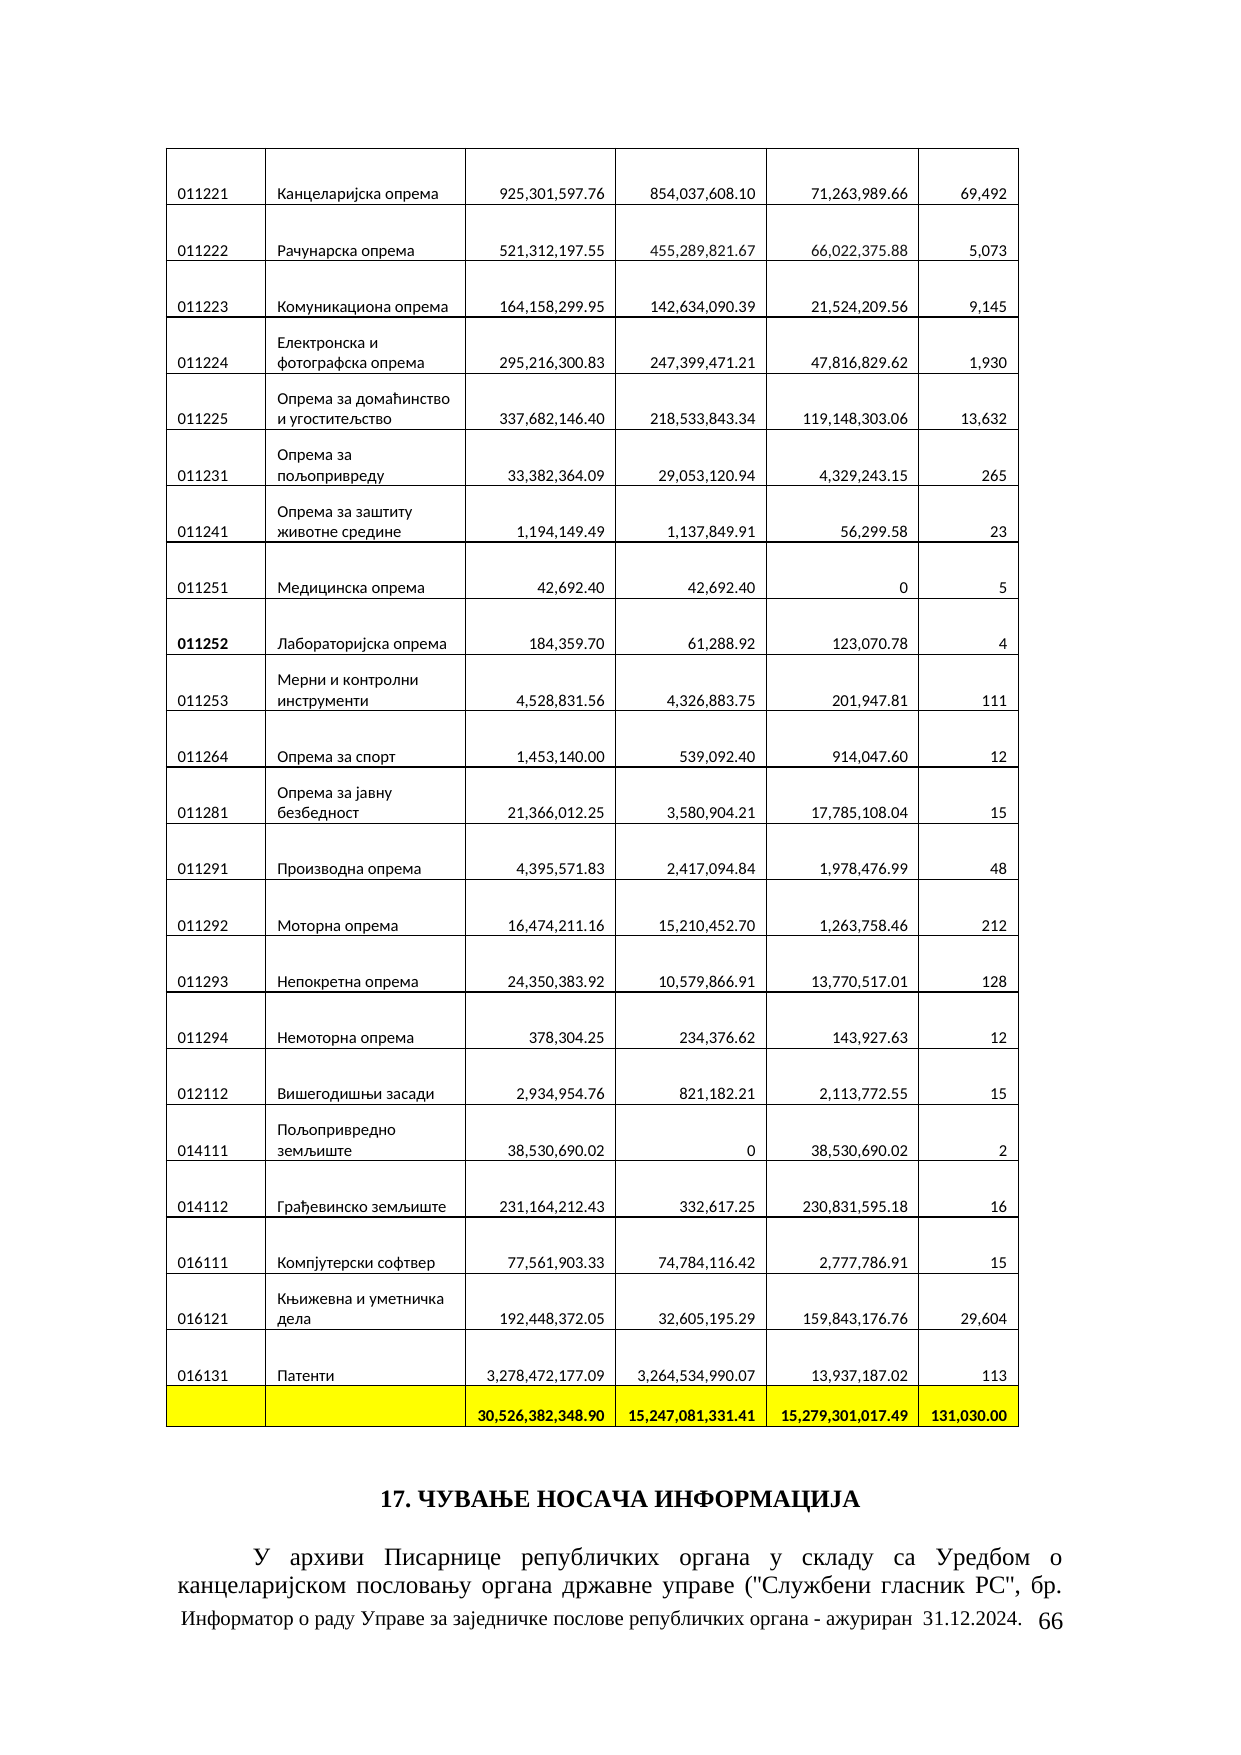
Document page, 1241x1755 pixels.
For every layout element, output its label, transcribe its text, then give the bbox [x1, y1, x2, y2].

table_cell 011222 [167, 205, 265, 260]
table_cell 3,264,534,990.07 [616, 1330, 766, 1385]
table_cell Опрема за пољопривреду [266, 430, 465, 485]
table_cell [266, 1386, 465, 1426]
table_cell 12 [919, 993, 1018, 1048]
table_cell 66,022,375.88 [767, 205, 918, 260]
table_cell 192,448,372.05 [466, 1274, 615, 1329]
table_cell 011223 [167, 261, 265, 316]
table_cell 77,561,903.33 [466, 1218, 615, 1273]
table_cell 17,785,108.04 [767, 768, 918, 823]
table_cell Моторна опрема [266, 880, 465, 935]
table_cell Електронска и фотографска опрема [266, 318, 465, 373]
table_cell 2,113,772.55 [767, 1049, 918, 1104]
table_cell 265 [919, 430, 1018, 485]
table_cell Пољопривредно земљиште [266, 1105, 465, 1160]
table_cell 56,299.58 [767, 486, 918, 541]
table_cell 143,927.63 [767, 993, 918, 1048]
table_cell 24,350,383.92 [466, 936, 615, 991]
table_cell 011253 [167, 655, 265, 710]
table_cell 4,329,243.15 [767, 430, 918, 485]
table_cell Опрема за спорт [266, 711, 465, 766]
table_cell 16 [919, 1161, 1018, 1216]
table_cell Комуникациона опрема [266, 261, 465, 316]
table_cell 218,533,843.34 [616, 374, 766, 429]
table_cell 42,692.40 [616, 543, 766, 598]
table_cell 016131 [167, 1330, 265, 1385]
table_cell 539,092.40 [616, 711, 766, 766]
table_cell 29,604 [919, 1274, 1018, 1329]
table_cell 131,030.00 [919, 1386, 1018, 1426]
table_cell 011225 [167, 374, 265, 429]
table_cell 164,158,299.95 [466, 261, 615, 316]
table_cell 014112 [167, 1161, 265, 1216]
table_cell 13,937,187.02 [767, 1330, 918, 1385]
table_cell 011224 [167, 318, 265, 373]
table_cell 15 [919, 768, 1018, 823]
table_cell 821,182.21 [616, 1049, 766, 1104]
table_cell 011291 [167, 824, 265, 879]
table_cell 234,376.62 [616, 993, 766, 1048]
table_cell 38,530,690.02 [767, 1105, 918, 1160]
table_cell 011231 [167, 430, 265, 485]
table_cell 011252 [167, 599, 265, 654]
table_cell 32,605,195.29 [616, 1274, 766, 1329]
table_cell 15 [919, 1049, 1018, 1104]
table_cell 230,831,595.18 [767, 1161, 918, 1216]
table_cell 521,312,197.55 [466, 205, 615, 260]
table_cell 12 [919, 711, 1018, 766]
table_cell 1,453,140.00 [466, 711, 615, 766]
table_cell 011251 [167, 543, 265, 598]
table_cell 15 [919, 1218, 1018, 1273]
table_cell Вишегодишњи засади [266, 1049, 465, 1104]
table_cell Компјутерски софтвер [266, 1218, 465, 1273]
table_cell 4 [919, 599, 1018, 654]
table_cell 1,263,758.46 [767, 880, 918, 935]
table_cell Непокретна опрема [266, 936, 465, 991]
table_cell 142,634,090.39 [616, 261, 766, 316]
table_cell 011264 [167, 711, 265, 766]
table_cell 15,247,081,331.41 [616, 1386, 766, 1426]
table_cell 5,073 [919, 205, 1018, 260]
table_cell 1,930 [919, 318, 1018, 373]
table_cell 925,301,597.76 [466, 149, 615, 204]
table_cell 71,263,989.66 [767, 149, 918, 204]
table_cell 3,580,904.21 [616, 768, 766, 823]
table_cell 2,417,094.84 [616, 824, 766, 879]
table_cell 247,399,471.21 [616, 318, 766, 373]
table_cell 21,524,209.56 [767, 261, 918, 316]
table_cell 13,632 [919, 374, 1018, 429]
table_cell [167, 1386, 265, 1426]
table_cell 914,047.60 [767, 711, 918, 766]
table_cell Опрема за заштиту животне средине [266, 486, 465, 541]
table_cell 212 [919, 880, 1018, 935]
table_cell 119,148,303.06 [767, 374, 918, 429]
table_cell Лабораторијска опрема [266, 599, 465, 654]
table_cell 0 [616, 1105, 766, 1160]
table_cell Производна опрема [266, 824, 465, 879]
table_cell 1,137,849.91 [616, 486, 766, 541]
table_cell 2,934,954.76 [466, 1049, 615, 1104]
table_cell 5 [919, 543, 1018, 598]
table_cell 2 [919, 1105, 1018, 1160]
table_cell Рачунарска опрема [266, 205, 465, 260]
table_cell Канцеларијска опрема [266, 149, 465, 204]
table_cell 15,210,452.70 [616, 880, 766, 935]
table_cell 30,526,382,348.90 [466, 1386, 615, 1426]
table_cell 48 [919, 824, 1018, 879]
table_cell 011293 [167, 936, 265, 991]
table_cell 16,474,211.16 [466, 880, 615, 935]
text У архиви Писарнице републичких органа у складу са Уредбом о канцеларијском пословању органа државне управе (''Службени гласник РС'', бр. [177, 1542, 1063, 1599]
table_cell 21,366,012.25 [466, 768, 615, 823]
table_cell 4,395,571.83 [466, 824, 615, 879]
table_cell Књижевна и уметничка дела [266, 1274, 465, 1329]
table_cell 184,359.70 [466, 599, 615, 654]
table_cell Патенти [266, 1330, 465, 1385]
table_cell 42,692.40 [466, 543, 615, 598]
table_cell 128 [919, 936, 1018, 991]
table_cell 74,784,116.42 [616, 1218, 766, 1273]
table_cell 201,947.81 [767, 655, 918, 710]
table_cell 113 [919, 1330, 1018, 1385]
table_cell 337,682,146.40 [466, 374, 615, 429]
table_cell 61,288.92 [616, 599, 766, 654]
table_cell 23 [919, 486, 1018, 541]
table_cell 2,777,786.91 [767, 1218, 918, 1273]
table_cell 011294 [167, 993, 265, 1048]
table_cell 012112 [167, 1049, 265, 1104]
table_cell 29,053,120.94 [616, 430, 766, 485]
table_cell 15,279,301,017.49 [767, 1386, 918, 1426]
table_cell 0 [767, 543, 918, 598]
table_cell Немоторна опрема [266, 993, 465, 1048]
table_cell Мерни и контролни инструменти [266, 655, 465, 710]
table_cell 295,216,300.83 [466, 318, 615, 373]
table_cell 011241 [167, 486, 265, 541]
table_cell 33,382,364.09 [466, 430, 615, 485]
table_cell 011292 [167, 880, 265, 935]
table_cell Опрема за домаћинство и угоститељство [266, 374, 465, 429]
table_cell Медицинска опрема [266, 543, 465, 598]
table_cell 854,037,608.10 [616, 149, 766, 204]
table_cell 111 [919, 655, 1018, 710]
table_cell 1,194,149.49 [466, 486, 615, 541]
table_cell 014111 [167, 1105, 265, 1160]
table_cell 159,843,176.76 [767, 1274, 918, 1329]
table_cell 016121 [167, 1274, 265, 1329]
table_cell 332,617.25 [616, 1161, 766, 1216]
table_cell 4,326,883.75 [616, 655, 766, 710]
table_cell 011281 [167, 768, 265, 823]
table_cell 4,528,831.56 [466, 655, 615, 710]
table_cell 13,770,517.01 [767, 936, 918, 991]
table_cell 10,579,866.91 [616, 936, 766, 991]
table_cell 3,278,472,177.09 [466, 1330, 615, 1385]
table_cell 9,145 [919, 261, 1018, 316]
table_cell 47,816,829.62 [767, 318, 918, 373]
table_cell 455,289,821.67 [616, 205, 766, 260]
subtitle 17. ЧУВАЊЕ НОСАЧА ИНФОРМАЦИЈА [177, 1484, 1063, 1513]
table_cell 1,978,476.99 [767, 824, 918, 879]
table_cell Опрема за јавну безбедност [266, 768, 465, 823]
table_cell Грађевинско земљиште [266, 1161, 465, 1216]
table_cell 123,070.78 [767, 599, 918, 654]
table_cell 378,304.25 [466, 993, 615, 1048]
table_cell 011221 [167, 149, 265, 204]
table_cell 38,530,690.02 [466, 1105, 615, 1160]
table_cell 69,492 [919, 149, 1018, 204]
table_cell 016111 [167, 1218, 265, 1273]
table_cell 231,164,212.43 [466, 1161, 615, 1216]
